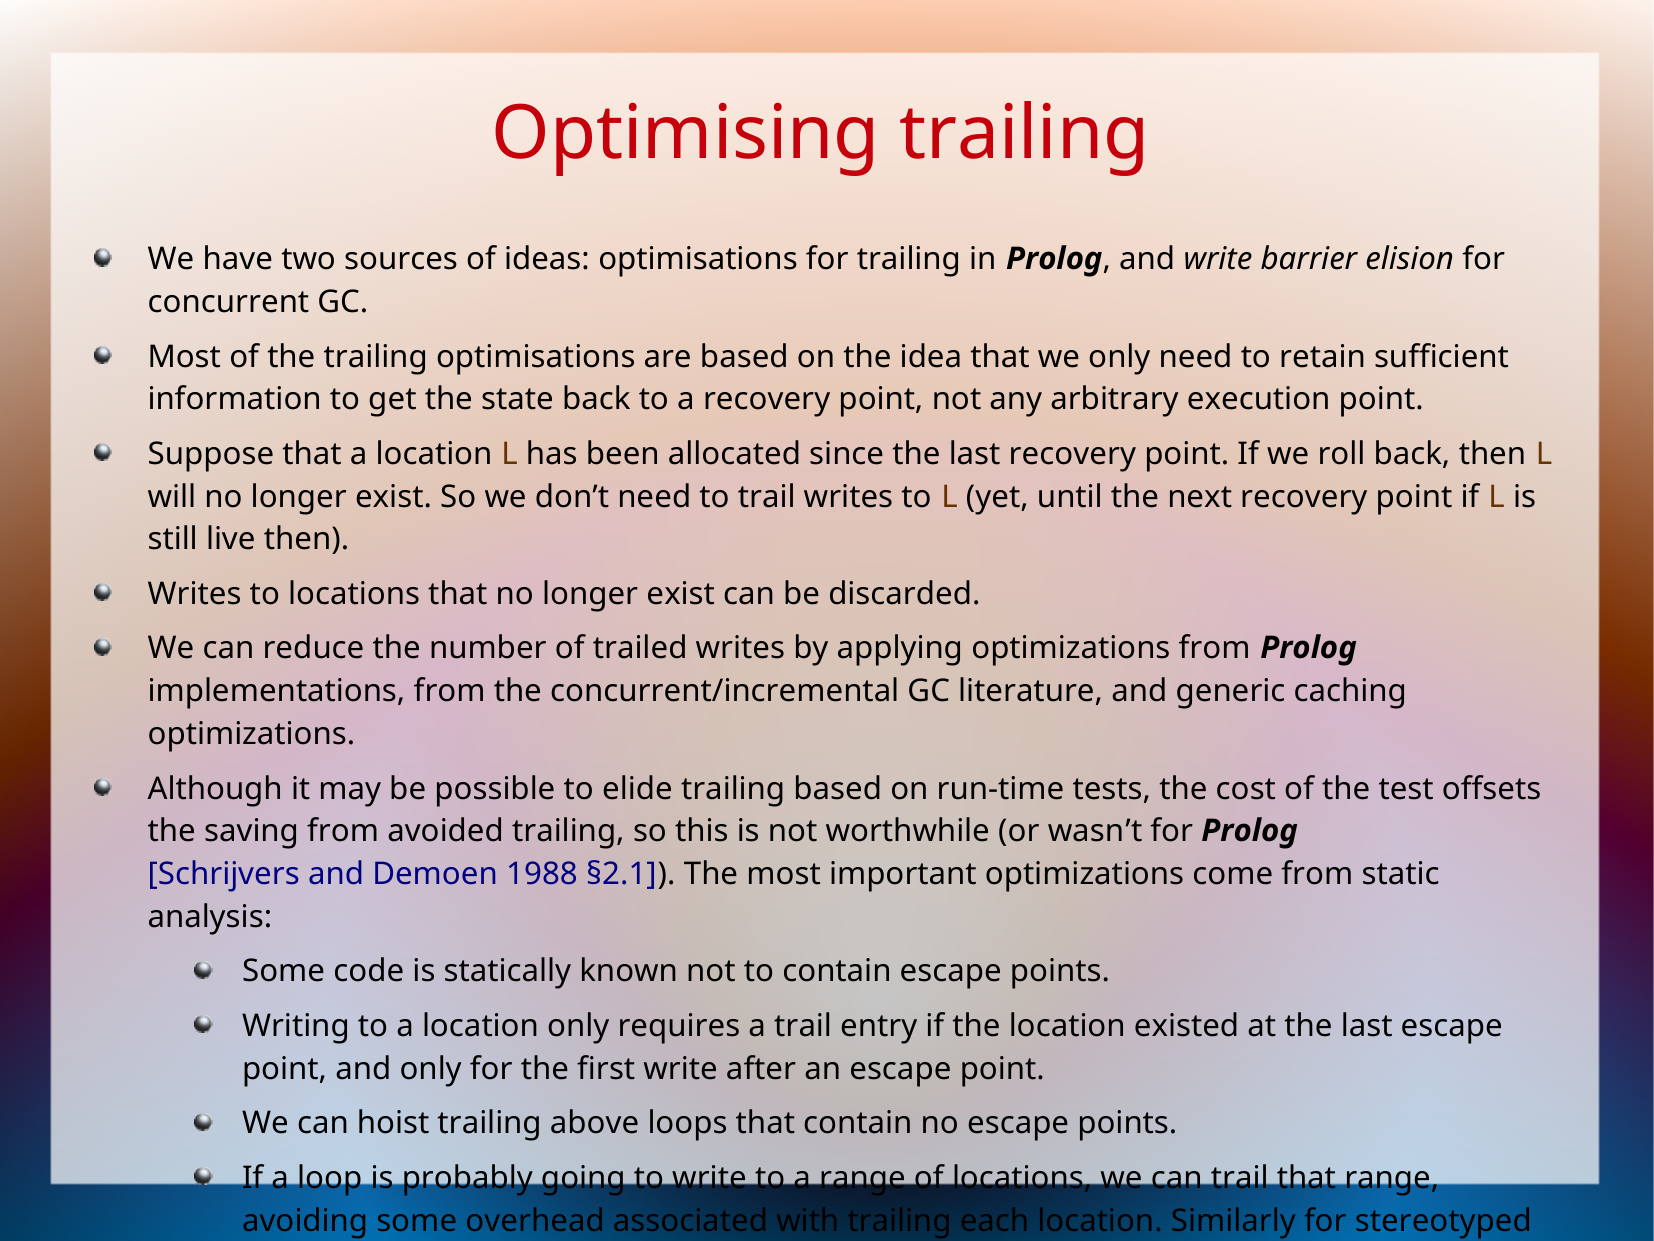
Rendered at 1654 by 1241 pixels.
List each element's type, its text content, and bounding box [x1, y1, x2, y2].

picture [0, 0, 1654, 1241]
list We have two sources of ideas: optimisations for trailing in Prolog, and write barrier elision for concurrent GC. Most of the trailing optimisations are based on the idea that we only need to retain sufficient information to get the state back to a recovery point, not any arbitrary execution point. Suppose that a location L has been allocated since the last recovery point. If we roll back, then L will no longer exist. So we don’t need to trail writes to L (yet, until the next recovery point if L is still live then). Writes to locations that no longer exist can be discarded. We can reduce the number of trailed writes by applying optimizations from Prolog implementations, from the concurrent/incremental GC literature, and generic caching optimizations. Although it may be possible to elide trailing based on run-time tests, the cost of the test offsets the saving from avoided trailing, so this is not worthwhile (or wasn’t for Prolog [Schrijvers and Demoen 1988 §2.1]). The most important optimizations come from static analysis: Some code is statically known not to contain escape points. Writing to a location only requires a trail entry if the location existed at the last escape point, and only for the first write after an escape point. We can hoist trailing above loops that contain no escape points. If a loop is probably going to write to a range of locations, we can trail that range, avoiding some overhead associated with trailing each location. Similarly for stereotyped patterns of writes to an object’s fields. If we know that a procedure is passed a cell that it writes to, we can change all callers to trail the cell before the call, and now the callee does not need to. (The advantage is that we might be able to further optimize by hoisting, merging etc. in the callers.) If the previous value of the cell is known to be null, we can store just a tagged location rather than also storing the null. We should make sure that the trail stack reuses the same memory between boundaries to avoid cache pollution (similar argument to [Gonçalves and Appel 1995]). It’s also important to make sure that the code generated for trailing doesn’t cause unnecessary processor stalls. If a location is written twice between two recovery points, we only need to record the old value before the first write. It’s possible to compact the stack by removing redundant entries, but that takes time, and it’s better to avoid adding the redundant entries to start with. If we know that a … Some of the write barrier elision optimisations are essentially the same as the trailing optimisations in a different context. But some are new and useful. [76, 236, 1565, 1241]
title Optimising trailing [76, 59, 1565, 200]
